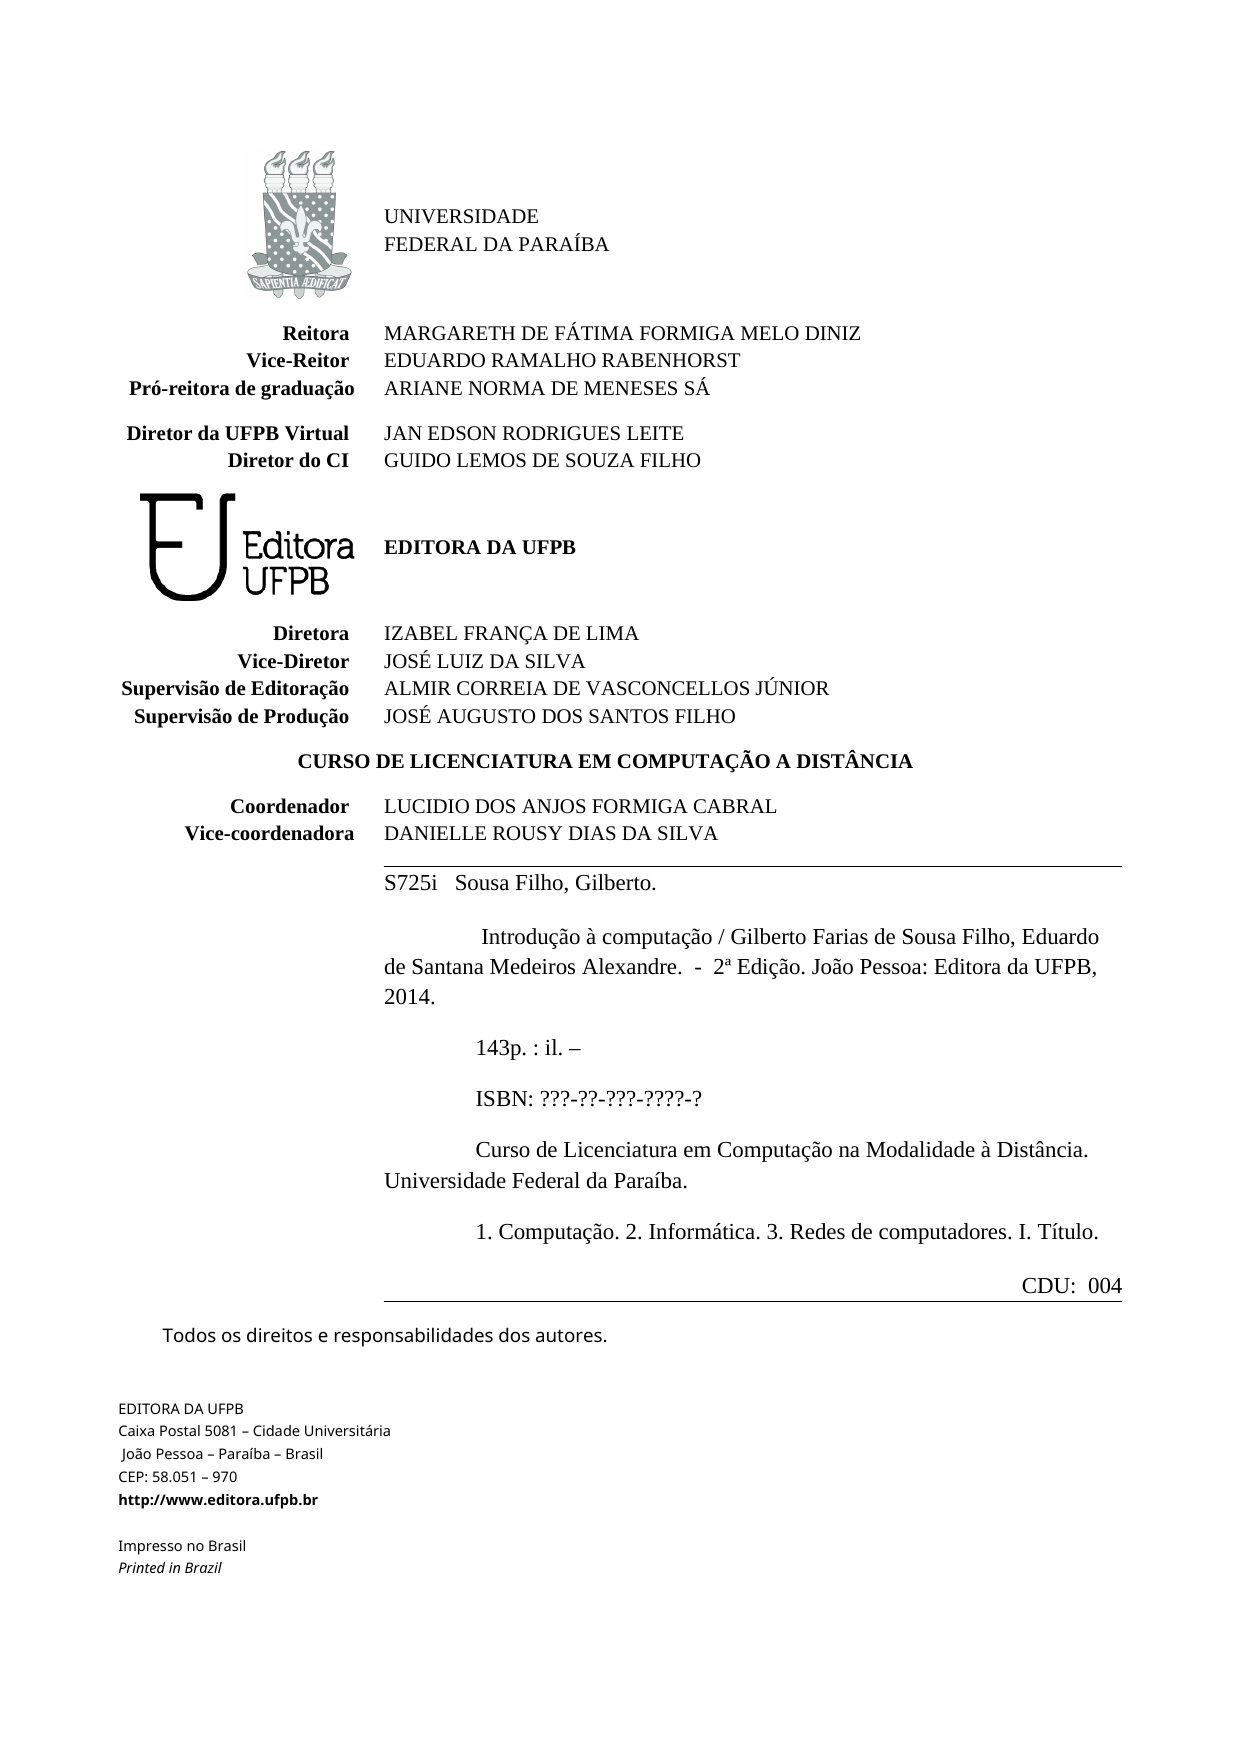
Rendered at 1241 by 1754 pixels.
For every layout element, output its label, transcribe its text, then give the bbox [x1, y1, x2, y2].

text CEP: 58.051 – 970 [118, 1467, 1122, 1487]
picture [243, 148, 355, 300]
table_cell CURSO DE LICENCIATURA EM COMPUTAÇÃO A DISTÂNCIA [118, 749, 1122, 793]
picture [140, 493, 355, 601]
text Caixa Postal 5081 – Cidade Universitária [118, 1421, 1122, 1441]
table_cell S725i Sousa Filho, Gilberto. Introdução à computação / Gilberto Farias de Sousa Filho, Eduardo de Santana Medeiros Alexandre. - 2ª Edição. João Pessoa: Editora da UFPB, 2014. 143p. : il. – ISBN: ???-??-???-????-? Curso de Licenciatura em Computação na Modalidade à Distância. Universidade Federal da Paraíba. 1. Computação. 2. Informática. 3. Redes de computadores. I. Título. CDU: 004 [384, 867, 1122, 1301]
table_cell JAN EDSON RODRIGUES LEITE GUIDO LEMOS DE SOUZA FILHO [384, 421, 1122, 493]
table_cell [384, 1302, 1122, 1322]
table_cell [118, 493, 384, 621]
table_cell MARGARETH DE FÁTIMA FORMIGA MELO DINIZ EDUARDO RAMALHO RABENHORST ARIANE NORMA DE MENESES SÁ [384, 321, 1122, 421]
table_cell LUCIDIO DOS ANJOS FORMIGA CABRAL DANIELLE ROUSY DIAS DA SILVA [384, 794, 1122, 866]
table_cell [118, 866, 384, 1322]
table_cell Diretora Vice-Diretor Supervisão de Editoração Supervisão de Produção [118, 621, 384, 749]
table_header [118, 149, 384, 321]
text http://www.editora.ufpb.br [118, 1490, 1122, 1509]
text Printed in Brazil [118, 1558, 1122, 1578]
text EDITORA DA UFPB [118, 1398, 1122, 1418]
table_cell EDITORA DA UFPB [384, 493, 1122, 621]
table_cell Reitora Vice-Reitor Pró-reitora de graduação [118, 321, 384, 421]
table_header UNIVERSIDADE FEDERAL DA PARAÍBA [384, 149, 1122, 321]
text João Pessoa – Paraíba – Brasil [118, 1444, 1122, 1464]
table_cell Diretor da UFPB Virtual Diretor do CI [118, 421, 384, 493]
table_cell Coordenador Vice-coordenadora [118, 794, 384, 866]
text Todos os direitos e responsabilidades dos autores. [162, 1322, 1122, 1347]
table_cell IZABEL FRANÇA DE LIMA JOSÉ LUIZ DA SILVA ALMIR CORREIA DE VASCONCELLOS JÚNIOR JOSÉ AUGUSTO DOS SANTOS FILHO [384, 621, 1122, 749]
text Impresso no Brasil [118, 1535, 1122, 1555]
